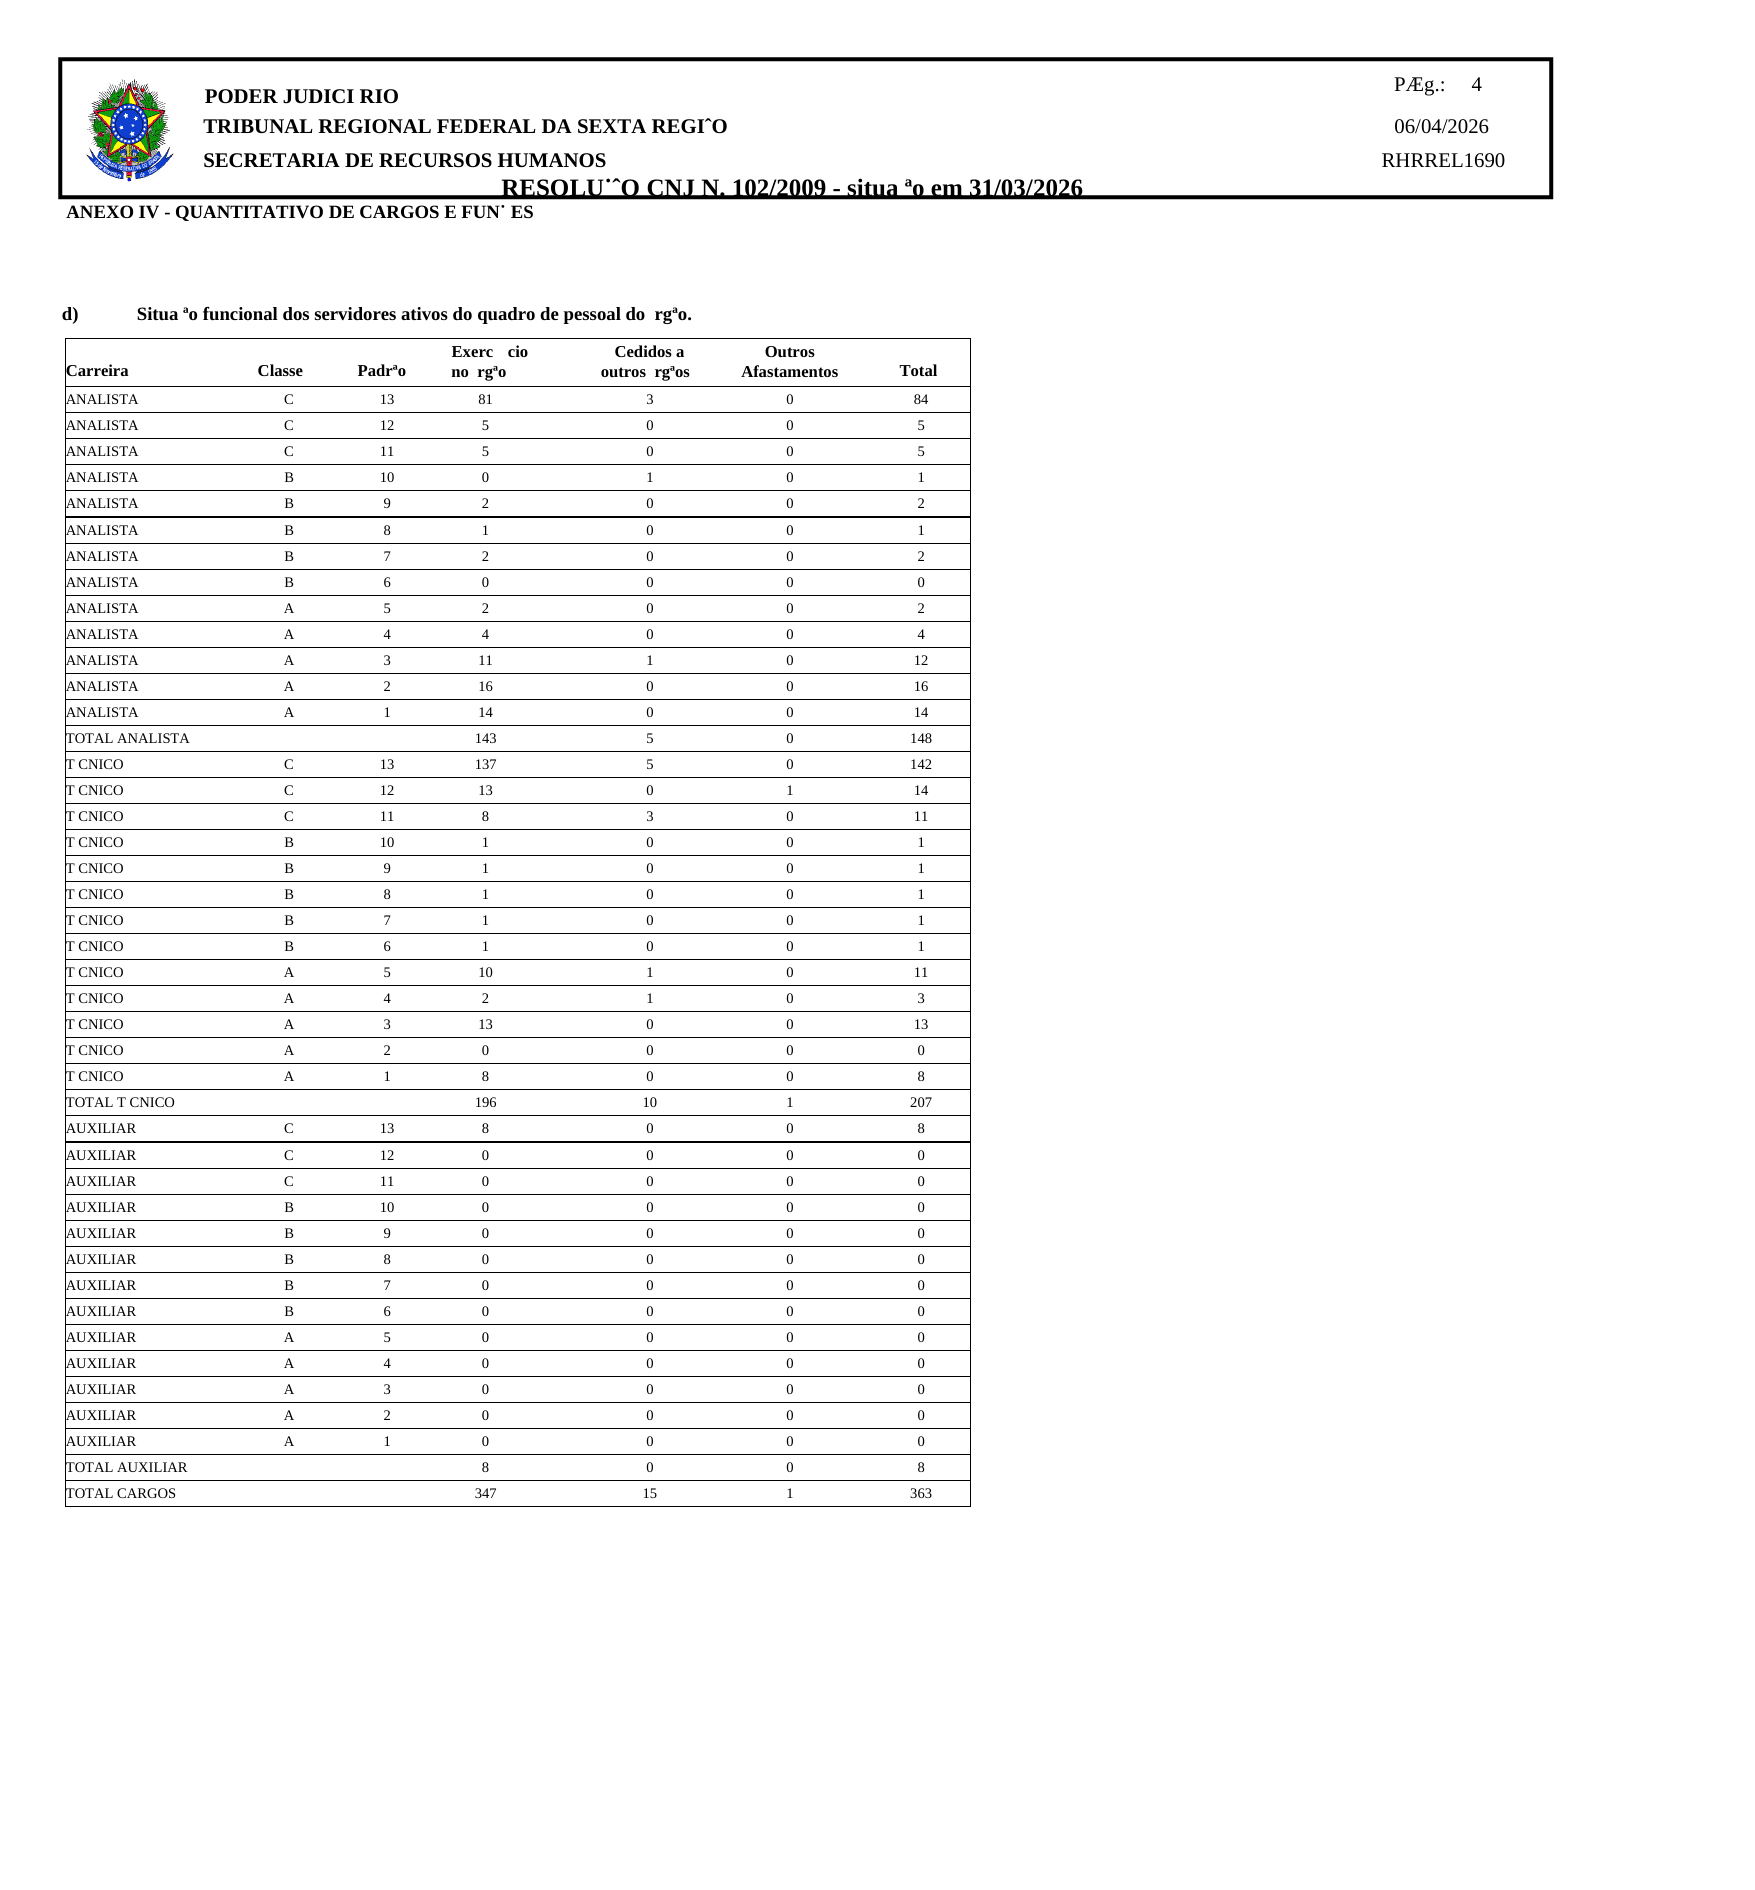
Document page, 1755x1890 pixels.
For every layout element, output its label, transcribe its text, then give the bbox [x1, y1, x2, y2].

table_cell 3 [332, 648, 429, 673]
table_cell 0 [715, 934, 869, 959]
table_cell ANALISTA B [66, 518, 332, 542]
table_cell AUXILIAR A [66, 1351, 332, 1376]
table_cell AUXILIAR A [66, 1325, 332, 1350]
table_cell 4 [869, 622, 970, 647]
table_cell 0 [559, 1455, 715, 1480]
table_cell AUXILIAR B [66, 1273, 332, 1298]
table_header Total [869, 339, 970, 386]
table_cell 84 [869, 387, 970, 412]
table_cell 1 [869, 465, 970, 490]
table_cell AUXILIAR B [66, 1221, 332, 1246]
table_cell 0 [715, 387, 869, 412]
table_cell ANALISTA C [66, 413, 332, 438]
table_cell 0 [869, 1143, 970, 1167]
table_cell 0 [869, 570, 970, 594]
table_cell ANALISTA A [66, 622, 332, 647]
table_cell 0 [429, 1351, 559, 1376]
table_cell 0 [715, 570, 869, 594]
table_cell T CNICO B [66, 882, 332, 907]
table_cell 0 [715, 700, 869, 725]
table_cell [332, 1090, 429, 1115]
table_cell 0 [429, 1325, 559, 1350]
table_cell 4 [429, 622, 559, 647]
table_cell 0 [869, 1169, 970, 1193]
table_cell 6 [332, 934, 429, 959]
table_cell T CNICO B [66, 934, 332, 959]
table_cell ANALISTA C [66, 387, 332, 412]
table_cell 0 [869, 1195, 970, 1219]
table_cell T CNICO B [66, 830, 332, 855]
table_cell 0 [559, 1247, 715, 1272]
table_cell 0 [429, 1143, 559, 1167]
table_cell 0 [715, 596, 869, 621]
table_cell 0 [715, 856, 869, 881]
table_cell 9 [332, 491, 429, 516]
table_cell ANALISTA B [66, 544, 332, 568]
table_cell 16 [869, 674, 970, 699]
table_cell 0 [559, 934, 715, 959]
table_cell 8 [332, 1247, 429, 1272]
table_cell 0 [559, 700, 715, 725]
table_cell 1 [869, 908, 970, 933]
table_cell 0 [869, 1038, 970, 1063]
table_cell 12 [332, 1143, 429, 1167]
table_cell 0 [869, 1299, 970, 1324]
table_cell 142 [869, 752, 970, 777]
table_cell 0 [715, 1221, 869, 1246]
table_cell 2 [869, 491, 970, 516]
table_cell 14 [869, 778, 970, 803]
table_cell 8 [429, 804, 559, 829]
table_cell T CNICO A [66, 1012, 332, 1037]
table_cell T CNICO B [66, 908, 332, 933]
table_cell 1 [869, 882, 970, 907]
table_cell 0 [715, 1455, 869, 1480]
table_header Cedidos a outros rgªos [559, 339, 715, 386]
table_cell 363 [869, 1481, 970, 1506]
picture [54, 53, 1557, 202]
table_cell T CNICO B [66, 856, 332, 881]
table_cell T CNICO C [66, 804, 332, 829]
table_cell 0 [559, 1169, 715, 1193]
table_cell 0 [715, 830, 869, 855]
table_cell 0 [429, 1299, 559, 1324]
table_cell ANALISTA B [66, 465, 332, 490]
table_cell 6 [332, 1299, 429, 1324]
table_cell 0 [429, 1429, 559, 1454]
table_cell 0 [869, 1351, 970, 1376]
table_cell 8 [332, 882, 429, 907]
table_cell 0 [559, 544, 715, 568]
table_cell 16 [429, 674, 559, 699]
table_cell 1 [429, 856, 559, 881]
table_cell 0 [429, 1195, 559, 1219]
table_cell 13 [332, 1116, 429, 1141]
table_cell 0 [559, 1143, 715, 1167]
table_cell T CNICO A [66, 960, 332, 985]
table_cell 3 [332, 1377, 429, 1402]
table_cell 0 [715, 648, 869, 673]
table_cell 0 [715, 622, 869, 647]
table_cell 1 [869, 856, 970, 881]
table_cell 0 [715, 752, 869, 777]
table_cell 0 [559, 1351, 715, 1376]
table_header Exerc cio no rgªo [429, 339, 559, 386]
table_cell ANALISTA A [66, 700, 332, 725]
table_cell 6 [332, 570, 429, 594]
table_cell 0 [559, 830, 715, 855]
table_cell 0 [715, 1064, 869, 1089]
table_cell 0 [715, 908, 869, 933]
table_cell 0 [559, 1325, 715, 1350]
table_cell 1 [332, 700, 429, 725]
table_cell 0 [869, 1273, 970, 1298]
table_cell AUXILIAR B [66, 1247, 332, 1272]
table_cell 8 [429, 1064, 559, 1089]
table_cell 1 [559, 986, 715, 1011]
table_cell 0 [559, 596, 715, 621]
table_cell 0 [715, 1116, 869, 1141]
table_cell 1 [429, 518, 559, 542]
table_cell 5 [559, 752, 715, 777]
table_cell 0 [429, 1377, 559, 1402]
table_cell 10 [429, 960, 559, 985]
table_cell 0 [715, 1038, 869, 1063]
table_cell 0 [559, 882, 715, 907]
table_cell 0 [559, 1195, 715, 1219]
table_cell 2 [332, 674, 429, 699]
table_cell 0 [559, 491, 715, 516]
table_cell 12 [332, 413, 429, 438]
table_cell 0 [559, 413, 715, 438]
table_cell 0 [429, 1273, 559, 1298]
table_cell 0 [715, 544, 869, 568]
table_cell AUXILIAR C [66, 1169, 332, 1193]
table_cell 0 [559, 1273, 715, 1298]
table_cell 0 [869, 1429, 970, 1454]
table_cell 0 [559, 1221, 715, 1246]
table_cell 15 [559, 1481, 715, 1506]
table_cell [332, 1455, 429, 1480]
table_cell 0 [715, 1273, 869, 1298]
table_cell 137 [429, 752, 559, 777]
table_header Outros Afastamentos [715, 339, 869, 386]
table_cell 0 [715, 1012, 869, 1037]
table_cell AUXILIAR C [66, 1143, 332, 1167]
table_cell 3 [869, 986, 970, 1011]
table_cell 5 [869, 439, 970, 464]
list Situa ªo funcional dos servidores ativos do quadro de pessoal do rgªo. [62, 304, 1526, 325]
table_cell 5 [332, 960, 429, 985]
table_cell TOTAL CARGOS [66, 1481, 332, 1506]
table_cell 11 [429, 648, 559, 673]
table_cell 14 [429, 700, 559, 725]
table_cell 2 [429, 544, 559, 568]
table_cell 13 [332, 387, 429, 412]
table_cell 5 [332, 1325, 429, 1350]
table_cell 8 [869, 1064, 970, 1089]
table_cell 2 [869, 544, 970, 568]
table_cell 3 [559, 387, 715, 412]
table_cell 0 [429, 1247, 559, 1272]
table_cell 0 [715, 674, 869, 699]
table_cell 10 [332, 830, 429, 855]
table_cell 8 [869, 1455, 970, 1480]
table_cell 11 [332, 804, 429, 829]
table_cell 196 [429, 1090, 559, 1115]
table_cell 13 [332, 752, 429, 777]
table_cell 4 [332, 986, 429, 1011]
table_cell 148 [869, 726, 970, 751]
table_cell 0 [715, 1403, 869, 1428]
table_cell AUXILIAR A [66, 1429, 332, 1454]
table_cell 1 [332, 1064, 429, 1089]
table_cell ANALISTA C [66, 439, 332, 464]
table_cell ANALISTA A [66, 596, 332, 621]
table_cell 5 [332, 596, 429, 621]
table_cell 0 [559, 518, 715, 542]
table_cell 0 [559, 674, 715, 699]
table_cell 4 [332, 622, 429, 647]
table_cell 8 [429, 1455, 559, 1480]
table_cell 0 [559, 622, 715, 647]
table_cell 0 [715, 1143, 869, 1167]
table_cell 2 [869, 596, 970, 621]
table_cell 10 [332, 1195, 429, 1219]
table_cell 0 [429, 1169, 559, 1193]
table_cell 347 [429, 1481, 559, 1506]
table_cell 0 [715, 1377, 869, 1402]
table_cell T CNICO C [66, 752, 332, 777]
table_cell 0 [429, 570, 559, 594]
table_cell AUXILIAR B [66, 1195, 332, 1219]
table_cell 1 [869, 518, 970, 542]
table_cell 13 [869, 1012, 970, 1037]
table_cell 11 [332, 1169, 429, 1193]
table_cell T CNICO A [66, 986, 332, 1011]
table_cell 0 [715, 804, 869, 829]
table_cell TOTAL ANALISTA [66, 726, 332, 751]
table_cell 9 [332, 1221, 429, 1246]
table_cell 0 [869, 1221, 970, 1246]
table_cell 81 [429, 387, 559, 412]
table_cell TOTAL T CNICO [66, 1090, 332, 1115]
table_cell [332, 1481, 429, 1506]
table_cell AUXILIAR B [66, 1299, 332, 1324]
table_cell 0 [429, 1038, 559, 1063]
table_cell 0 [715, 1325, 869, 1350]
table_header Carreira Classe [66, 339, 332, 386]
table_cell 1 [429, 830, 559, 855]
table_cell 5 [429, 439, 559, 464]
table_cell 0 [559, 439, 715, 464]
table_cell 0 [429, 1221, 559, 1246]
table_cell 1 [559, 960, 715, 985]
table_cell 0 [715, 1247, 869, 1272]
table_cell 0 [559, 570, 715, 594]
table_cell ANALISTA A [66, 674, 332, 699]
table_cell 1 [559, 648, 715, 673]
table_cell 0 [715, 726, 869, 751]
table_cell 5 [429, 413, 559, 438]
table_cell 1 [332, 1429, 429, 1454]
table_cell 1 [869, 830, 970, 855]
table_cell 11 [332, 439, 429, 464]
table_cell TOTAL AUXILIAR [66, 1455, 332, 1480]
table_cell 7 [332, 1273, 429, 1298]
table_cell T CNICO A [66, 1038, 332, 1063]
table_cell 1 [715, 1481, 869, 1506]
table_cell 2 [332, 1038, 429, 1063]
table_cell 207 [869, 1090, 970, 1115]
table_cell 7 [332, 908, 429, 933]
table_cell 0 [869, 1325, 970, 1350]
table_cell 0 [869, 1403, 970, 1428]
table_cell 1 [429, 908, 559, 933]
table_cell 0 [715, 518, 869, 542]
table_cell 1 [715, 778, 869, 803]
table_cell 1 [869, 934, 970, 959]
table_cell ANALISTA A [66, 648, 332, 673]
table_cell 10 [332, 465, 429, 490]
table_cell ANALISTA B [66, 570, 332, 594]
table_cell AUXILIAR C [66, 1116, 332, 1141]
table_cell 8 [429, 1116, 559, 1141]
table_cell 0 [559, 1299, 715, 1324]
table_cell 7 [332, 544, 429, 568]
table_cell 1 [559, 465, 715, 490]
table_cell 0 [559, 1012, 715, 1037]
table_cell 5 [559, 726, 715, 751]
table_cell 13 [429, 1012, 559, 1037]
table_cell 0 [715, 413, 869, 438]
table_cell 0 [429, 465, 559, 490]
table_cell AUXILIAR A [66, 1403, 332, 1428]
table_cell 1 [715, 1090, 869, 1115]
table_cell 3 [332, 1012, 429, 1037]
table_cell 11 [869, 960, 970, 985]
table_cell 0 [429, 1403, 559, 1428]
table_cell T CNICO A [66, 1064, 332, 1089]
table_cell 5 [869, 413, 970, 438]
table_cell 0 [715, 465, 869, 490]
table_cell 0 [715, 960, 869, 985]
table_cell T CNICO C [66, 778, 332, 803]
table_cell 3 [559, 804, 715, 829]
table_cell 8 [869, 1116, 970, 1141]
table_cell 14 [869, 700, 970, 725]
table_cell 0 [559, 1064, 715, 1089]
table_cell 0 [559, 908, 715, 933]
table_cell 0 [869, 1247, 970, 1272]
table_cell 0 [715, 1351, 869, 1376]
table_cell 8 [332, 518, 429, 542]
table_cell 2 [429, 986, 559, 1011]
table_cell 2 [429, 596, 559, 621]
table_cell 0 [715, 439, 869, 464]
table_cell 0 [559, 778, 715, 803]
table_cell ANALISTA B [66, 491, 332, 516]
table_cell 1 [429, 934, 559, 959]
table_cell 0 [715, 491, 869, 516]
table_cell AUXILIAR A [66, 1377, 332, 1402]
table_cell 0 [559, 1403, 715, 1428]
table_cell 0 [869, 1377, 970, 1402]
table_cell 10 [559, 1090, 715, 1115]
table_cell 2 [429, 491, 559, 516]
table_cell 0 [715, 1299, 869, 1324]
table_cell 2 [332, 1403, 429, 1428]
table_cell 11 [869, 804, 970, 829]
table_cell 0 [715, 882, 869, 907]
table_cell 0 [559, 1038, 715, 1063]
table_cell 0 [715, 986, 869, 1011]
table_cell 9 [332, 856, 429, 881]
table_cell 0 [715, 1169, 869, 1193]
table_cell 0 [715, 1195, 869, 1219]
table_cell 143 [429, 726, 559, 751]
table_cell 13 [429, 778, 559, 803]
table_cell 4 [332, 1351, 429, 1376]
table_cell 0 [559, 1116, 715, 1141]
table_header Padrªo [332, 339, 429, 386]
table_cell [332, 726, 429, 751]
table_cell 0 [559, 1429, 715, 1454]
table_cell 0 [559, 1377, 715, 1402]
table_cell 0 [715, 1429, 869, 1454]
table_cell 1 [429, 882, 559, 907]
table_cell 0 [559, 856, 715, 881]
table_cell 12 [332, 778, 429, 803]
table_cell 12 [869, 648, 970, 673]
